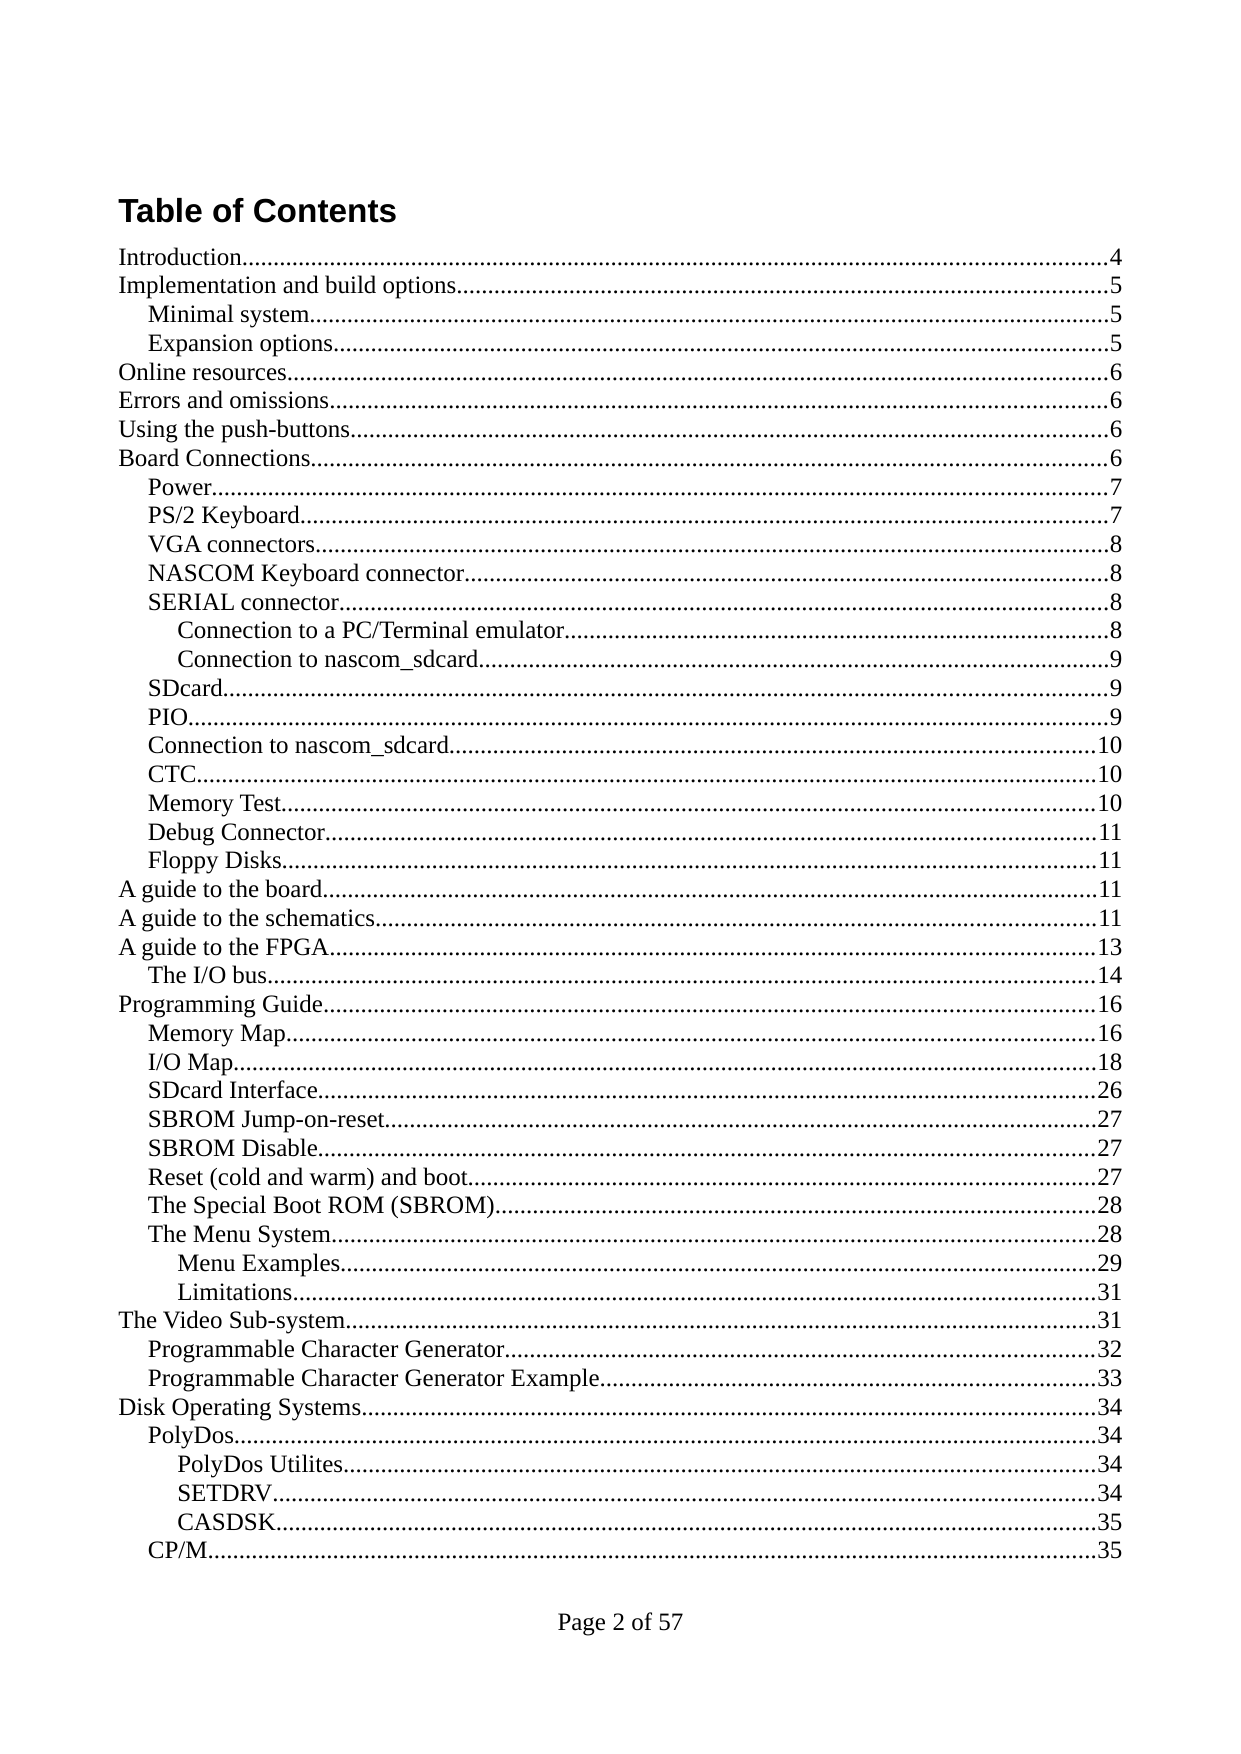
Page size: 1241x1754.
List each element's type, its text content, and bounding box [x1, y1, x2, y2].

text Implementation and build options 5 [118, 270, 1122, 299]
text Errors and omissions 6 [118, 385, 1122, 414]
text VGA connectors 8 [148, 529, 1122, 558]
text SDcard Interface 26 [148, 1075, 1122, 1104]
text SETDRV 34 [177, 1478, 1122, 1507]
text PIO 9 [148, 702, 1122, 730]
text The Special Boot ROM (SBROM) 28 [148, 1190, 1122, 1219]
text Reset (cold and warm) and boot 27 [148, 1162, 1122, 1190]
text The I/O bus 14 [148, 960, 1122, 989]
text The Video Sub-system 31 [118, 1305, 1122, 1334]
text I/O Map 18 [148, 1047, 1122, 1075]
text Memory Map 16 [148, 1018, 1122, 1047]
text Menu Examples 29 [177, 1248, 1122, 1277]
subtitle Table of Contents [118, 191, 1122, 229]
text PS/2 Keyboard 7 [148, 500, 1122, 529]
text PolyDos 34 [148, 1420, 1122, 1449]
text Minimal system 5 [148, 299, 1122, 328]
text Programmable Character Generator Example 33 [148, 1363, 1122, 1392]
text CP/M 35 [148, 1535, 1122, 1564]
text CTC 10 [148, 759, 1122, 788]
text Connection to nascom_sdcard 9 [177, 644, 1122, 673]
text PolyDos Utilites 34 [177, 1449, 1122, 1478]
text A guide to the FPGA 13 [118, 932, 1122, 960]
text SDcard 9 [148, 673, 1122, 702]
text Programming Guide 16 [118, 989, 1122, 1018]
text Online resources 6 [118, 357, 1122, 385]
text Board Connections 6 [118, 443, 1122, 472]
text NASCOM Keyboard connector 8 [148, 558, 1122, 587]
text Connection to a PC/Terminal emulator 8 [177, 615, 1122, 644]
text A guide to the board 11 [118, 874, 1122, 903]
text Introduction 4 [118, 242, 1122, 270]
text Using the push-buttons 6 [118, 414, 1122, 443]
text Power 7 [148, 472, 1122, 500]
text Expansion options 5 [148, 328, 1122, 357]
text Debug Connector 11 [148, 817, 1122, 845]
text Floppy Disks 11 [148, 845, 1122, 874]
text Programmable Character Generator 32 [148, 1334, 1122, 1363]
text Limitations 31 [177, 1277, 1122, 1305]
text Memory Test 10 [148, 788, 1122, 817]
text Disk Operating Systems 34 [118, 1392, 1122, 1420]
text SBROM Jump-on-reset 27 [148, 1104, 1122, 1133]
text SBROM Disable 27 [148, 1133, 1122, 1162]
text CASDSK 35 [177, 1507, 1122, 1535]
text SERIAL connector 8 [148, 587, 1122, 615]
text Connection to nascom_sdcard 10 [148, 730, 1122, 759]
text The Menu System 28 [148, 1219, 1122, 1248]
text A guide to the schematics 11 [118, 903, 1122, 932]
